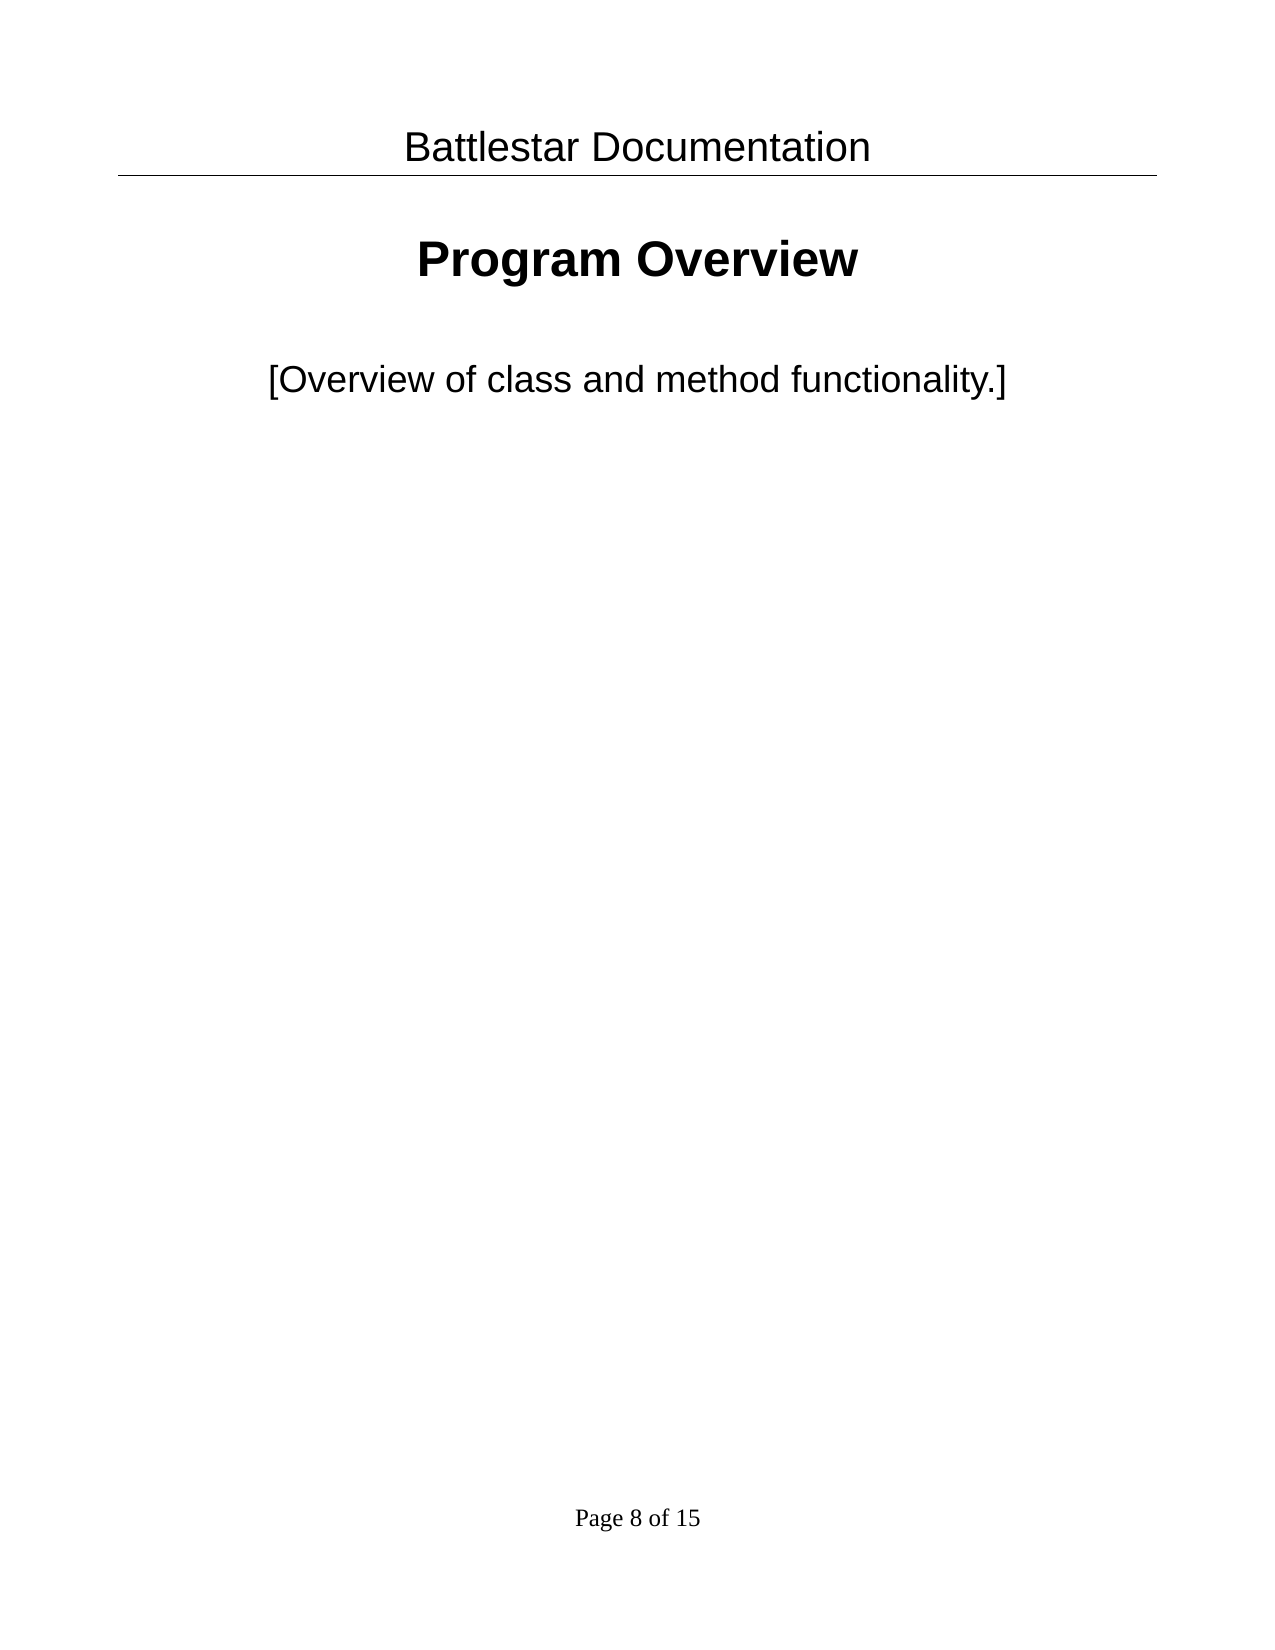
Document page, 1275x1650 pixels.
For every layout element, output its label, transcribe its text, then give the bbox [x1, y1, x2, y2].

subtitle Program Overview [118, 229, 1157, 287]
text [Overview of class and method functionality.] [118, 357, 1157, 400]
